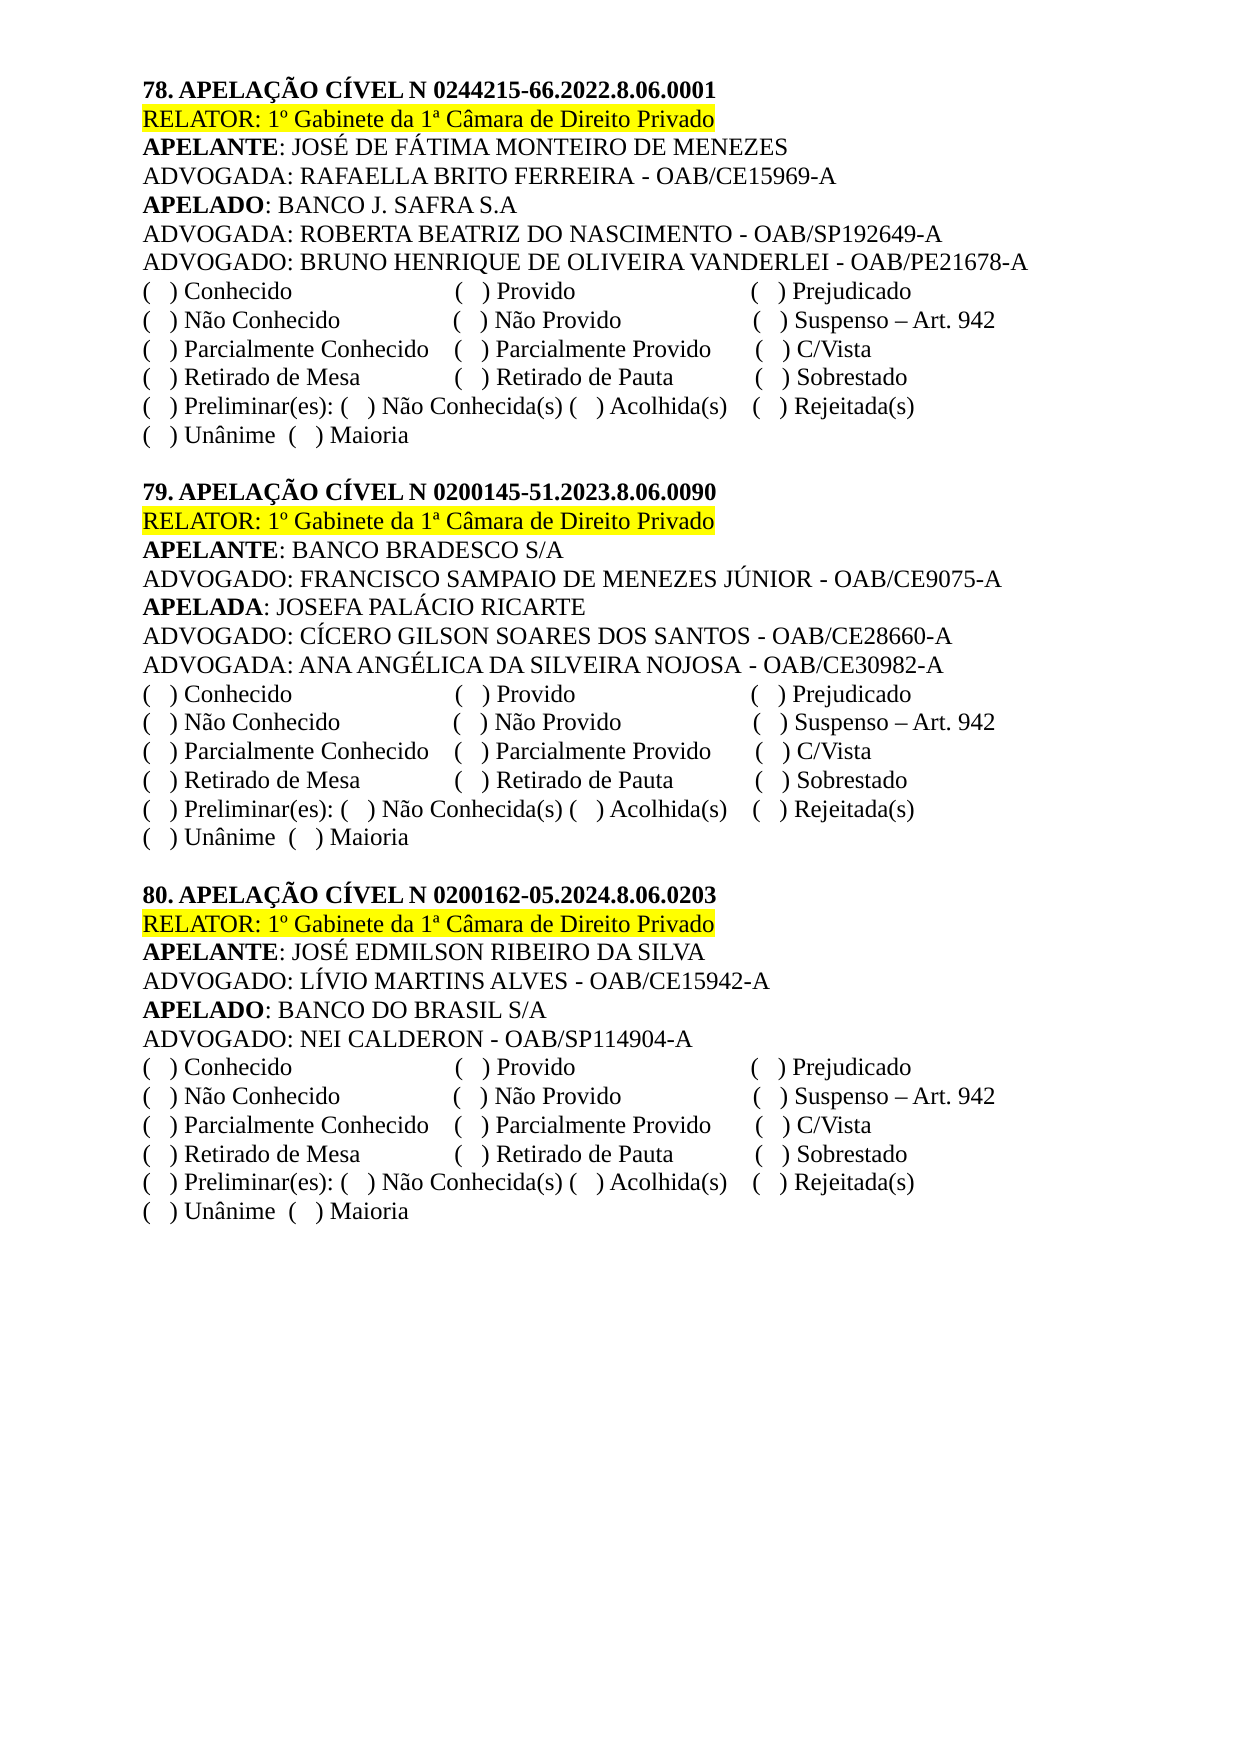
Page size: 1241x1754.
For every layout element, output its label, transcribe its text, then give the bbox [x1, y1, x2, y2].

text ( ) Unânime ( ) Maioria [142, 1196, 1141, 1282]
text 78. APELAÇÃO CÍVEL N 0244215-66.2022.8.06.0001 RELATOR: 1º Gabinete da 1ª Câmara de Direito Privado APELANTE: JOSÉ DE FÁTIMA MONTEIRO DE MENEZES ADVOGADA: RAFAELLA BRITO FERREIRA - OAB/CE15969-A APELADO: BANCO J. SAFRA S.A ADVOGADA: ROBERTA BEATRIZ DO NASCIMENTO - OAB/SP192649-A ADVOGADO: BRUNO HENRIQUE DE OLIVEIRA VANDERLEI - OAB/PE21678-A ( ) Conhecido ( ) Provido ( ) Prejudicado [142, 75, 1141, 305]
text ( ) Preliminar(es): ( ) Não Conhecida(s) ( ) Acolhida(s) ( ) Rejeitada(s) [142, 391, 1141, 420]
text ( ) Unânime ( ) Maioria 79. APELAÇÃO CÍVEL N 0200145-51.2023.8.06.0090 RELATOR: 1º Gabinete da 1ª Câmara de Direito Privado APELANTE: BANCO BRADESCO S/A ADVOGADO: FRANCISCO SAMPAIO DE MENEZES JÚNIOR - OAB/CE9075-A APELADA: JOSEFA PALÁCIO RICARTE ADVOGADO: CÍCERO GILSON SOARES DOS SANTOS - OAB/CE28660-A ADVOGADA: ANA ANGÉLICA DA SILVEIRA NOJOSA - OAB/CE30982-A ( ) Conhecido ( ) Provido ( ) Prejudicado [142, 420, 1141, 707]
text ( ) Não Conhecido ( ) Não Provido ( ) Suspenso – Art. 942 [142, 1081, 1141, 1110]
text ( ) Não Conhecido ( ) Não Provido ( ) Suspenso – Art. 942 [142, 707, 1141, 736]
text ( ) Retirado de Mesa ( ) Retirado de Pauta ( ) Sobrestado [142, 1139, 1141, 1167]
text ( ) Preliminar(es): ( ) Não Conhecida(s) ( ) Acolhida(s) ( ) Rejeitada(s) [142, 1167, 1141, 1196]
text ( ) Preliminar(es): ( ) Não Conhecida(s) ( ) Acolhida(s) ( ) Rejeitada(s) [142, 794, 1141, 822]
text ( ) Parcialmente Conhecido ( ) Parcialmente Provido ( ) C/Vista [142, 334, 1141, 362]
text ( ) Unânime ( ) Maioria 80. APELAÇÃO CÍVEL N 0200162-05.2024.8.06.0203 RELATOR: 1º Gabinete da 1ª Câmara de Direito Privado APELANTE: JOSÉ EDMILSON RIBEIRO DA SILVA ADVOGADO: LÍVIO MARTINS ALVES - OAB/CE15942-A APELADO: BANCO DO BRASIL S/A ADVOGADO: NEI CALDERON - OAB/SP114904-A ( ) Conhecido ( ) Provido ( ) Prejudicado [142, 822, 1141, 1081]
text ( ) Não Conhecido ( ) Não Provido ( ) Suspenso – Art. 942 [142, 305, 1141, 334]
text ( ) Retirado de Mesa ( ) Retirado de Pauta ( ) Sobrestado [142, 765, 1141, 794]
text ( ) Parcialmente Conhecido ( ) Parcialmente Provido ( ) C/Vista [142, 736, 1141, 765]
text ( ) Parcialmente Conhecido ( ) Parcialmente Provido ( ) C/Vista [142, 1110, 1141, 1139]
text ( ) Retirado de Mesa ( ) Retirado de Pauta ( ) Sobrestado [142, 362, 1141, 391]
